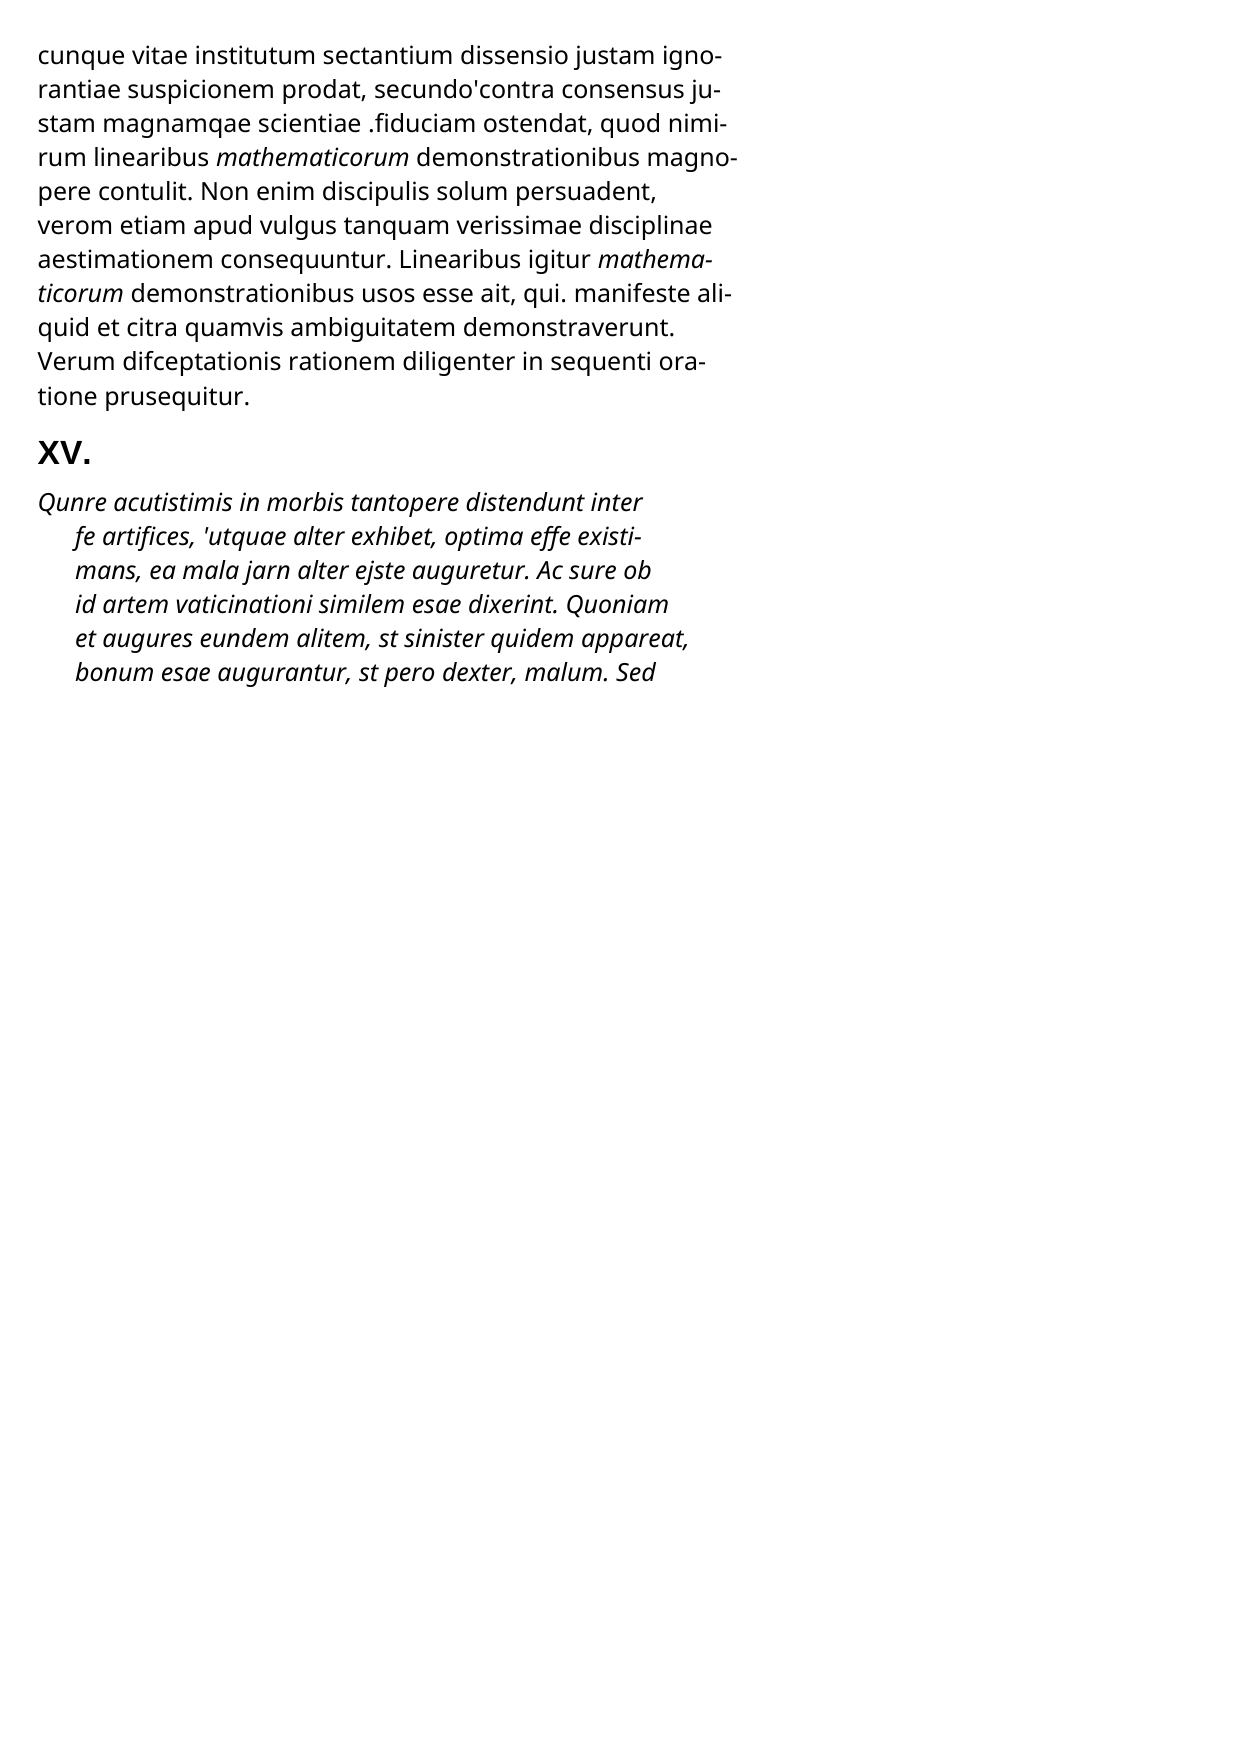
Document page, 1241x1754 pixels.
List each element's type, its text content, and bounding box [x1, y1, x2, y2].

subtitle XV. [37, 433, 1203, 472]
text cunque vitae institutum sectantium dissensio justam igno- rantiae suspicionem prodat, secundo'contra consensus ju- stam magnamqae scientiae .fiduciam ostendat, quod nimi- rum linearibus mathematicorum demonstrationibus magno- pere contulit. Non enim discipulis solum persuadent, verom etiam apud vulgus tanquam verissimae disciplinae aestimationem consequuntur. Linearibus igitur mathema- ticorum demonstrationibus usos esse ait, qui. manifeste ali- quid et citra quamvis ambiguitatem demonstraverunt. Verum difceptationis rationem diligenter in sequenti ora- tione prusequitur. [37, 37, 1203, 412]
text Qunre acutistimis in morbis tantopere distendunt inter fe artifices, 'utquae alter exhibet, optima effe existi- mans, ea mala jarn alter ejste auguretur. Ac sure ob id artem vaticinationi similem esae dixerint. Quoniam et augures eundem alitem, st sinister quidem appareat, bonum esae augurantur, st pero dexter, malum. Sed [37, 484, 1203, 688]
